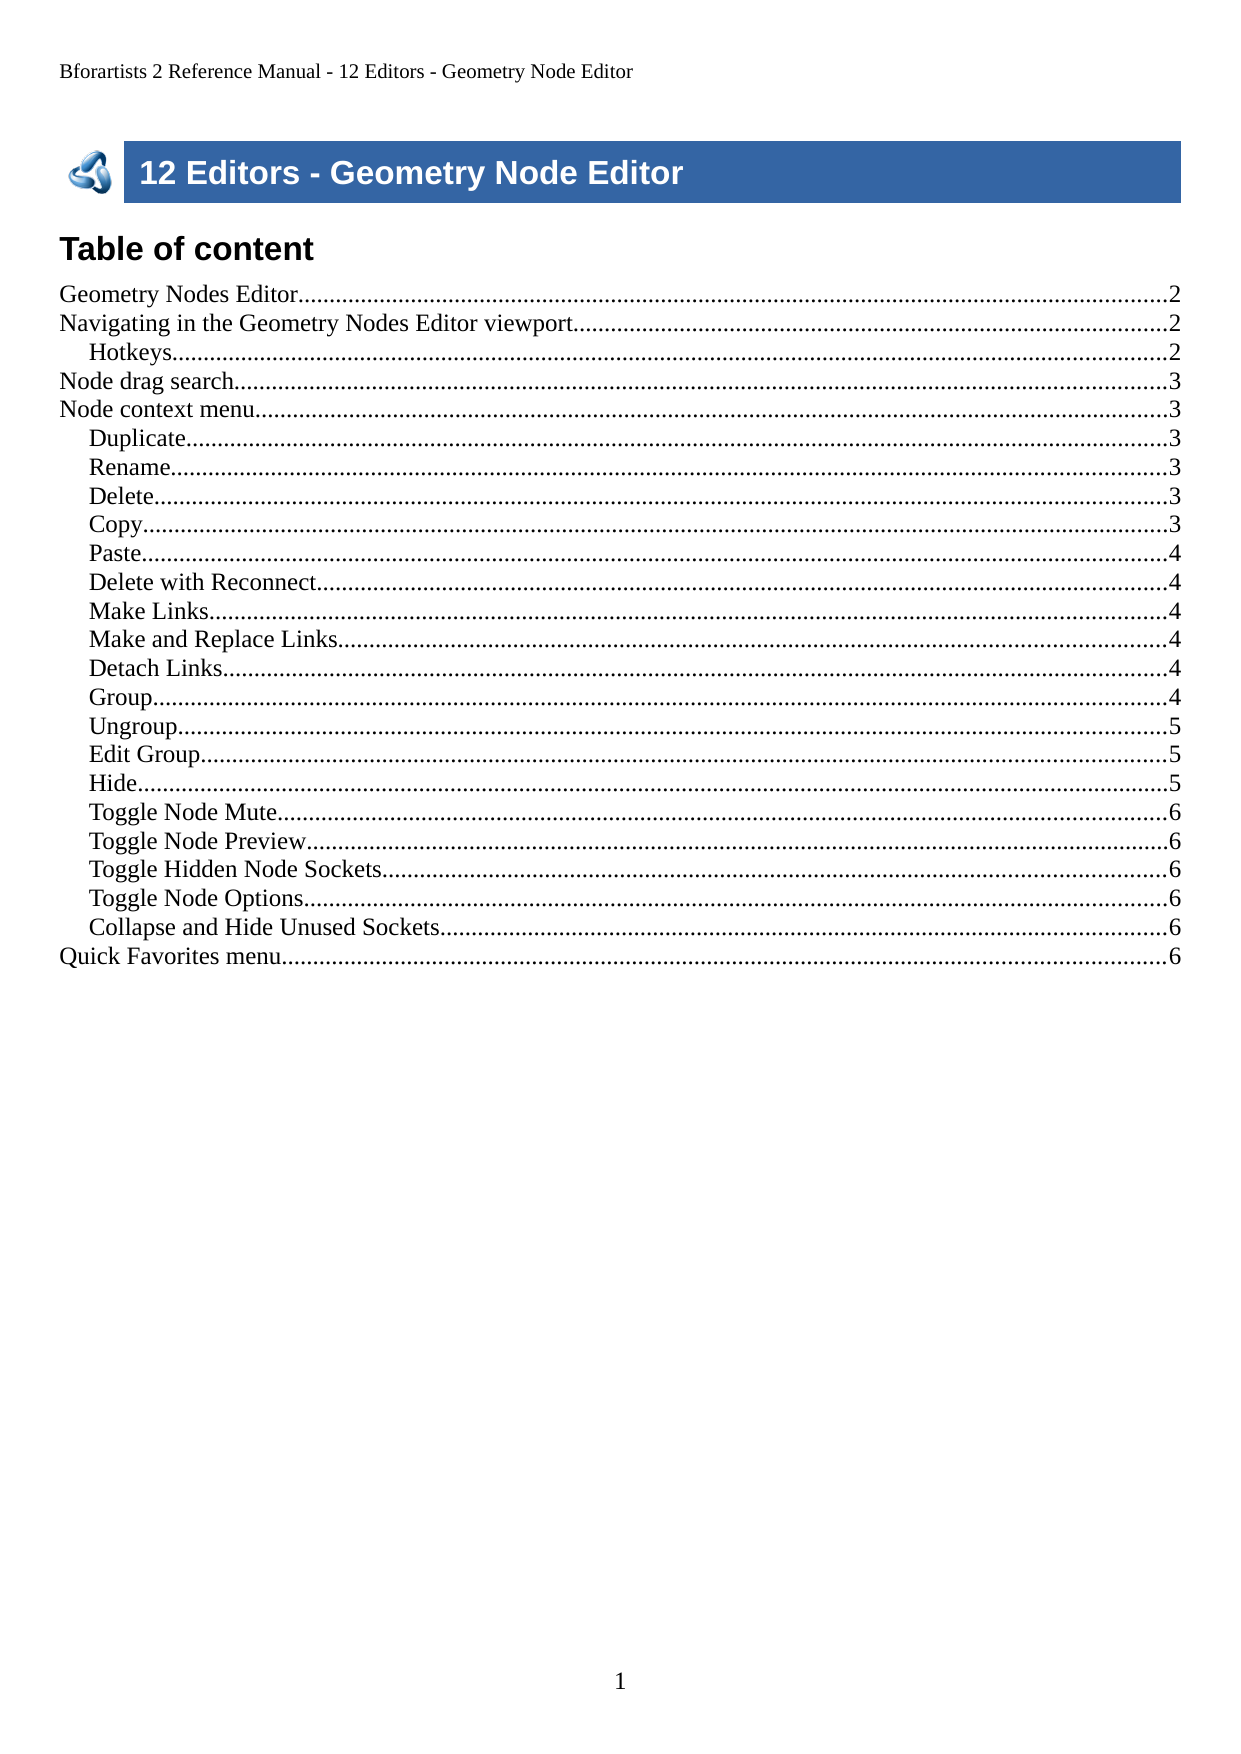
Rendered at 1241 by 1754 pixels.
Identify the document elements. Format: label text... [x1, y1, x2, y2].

text Node drag search 3 [59, 366, 1181, 394]
text Navigating in the Geometry Nodes Editor viewport 2 [59, 308, 1181, 337]
text Edit Group 5 [88, 739, 1181, 768]
text Paste 4 [88, 538, 1181, 567]
text Quick Favorites menu 6 [59, 941, 1181, 969]
table_header [59, 141, 124, 203]
text Toggle Node Mute 6 [88, 797, 1181, 826]
text Delete 3 [88, 481, 1181, 509]
subtitle Table of content [59, 228, 1181, 267]
text Toggle Hidden Node Sockets 6 [88, 854, 1181, 883]
text Toggle Node Options 6 [88, 883, 1181, 912]
text Delete with Reconnect 4 [88, 567, 1181, 596]
text Node context menu 3 [59, 394, 1181, 423]
text Group 4 [88, 682, 1181, 711]
text Hide 5 [88, 768, 1181, 797]
table_header 12 Editors - Geometry Node Editor [124, 141, 1181, 203]
text Toggle Node Preview 6 [88, 826, 1181, 854]
text Detach Links 4 [88, 653, 1181, 682]
text Collapse and Hide Unused Sockets 6 [88, 912, 1181, 941]
text Make Links 4 [88, 596, 1181, 624]
text Hotkeys 2 [88, 337, 1181, 366]
text Rename 3 [88, 452, 1181, 481]
text Make and Replace Links 4 [88, 624, 1181, 653]
text Geometry Nodes Editor 2 [59, 279, 1181, 308]
text Ungroup 5 [88, 711, 1181, 739]
text Duplicate 3 [88, 423, 1181, 452]
text Copy 3 [88, 509, 1181, 538]
picture [65, 147, 114, 197]
